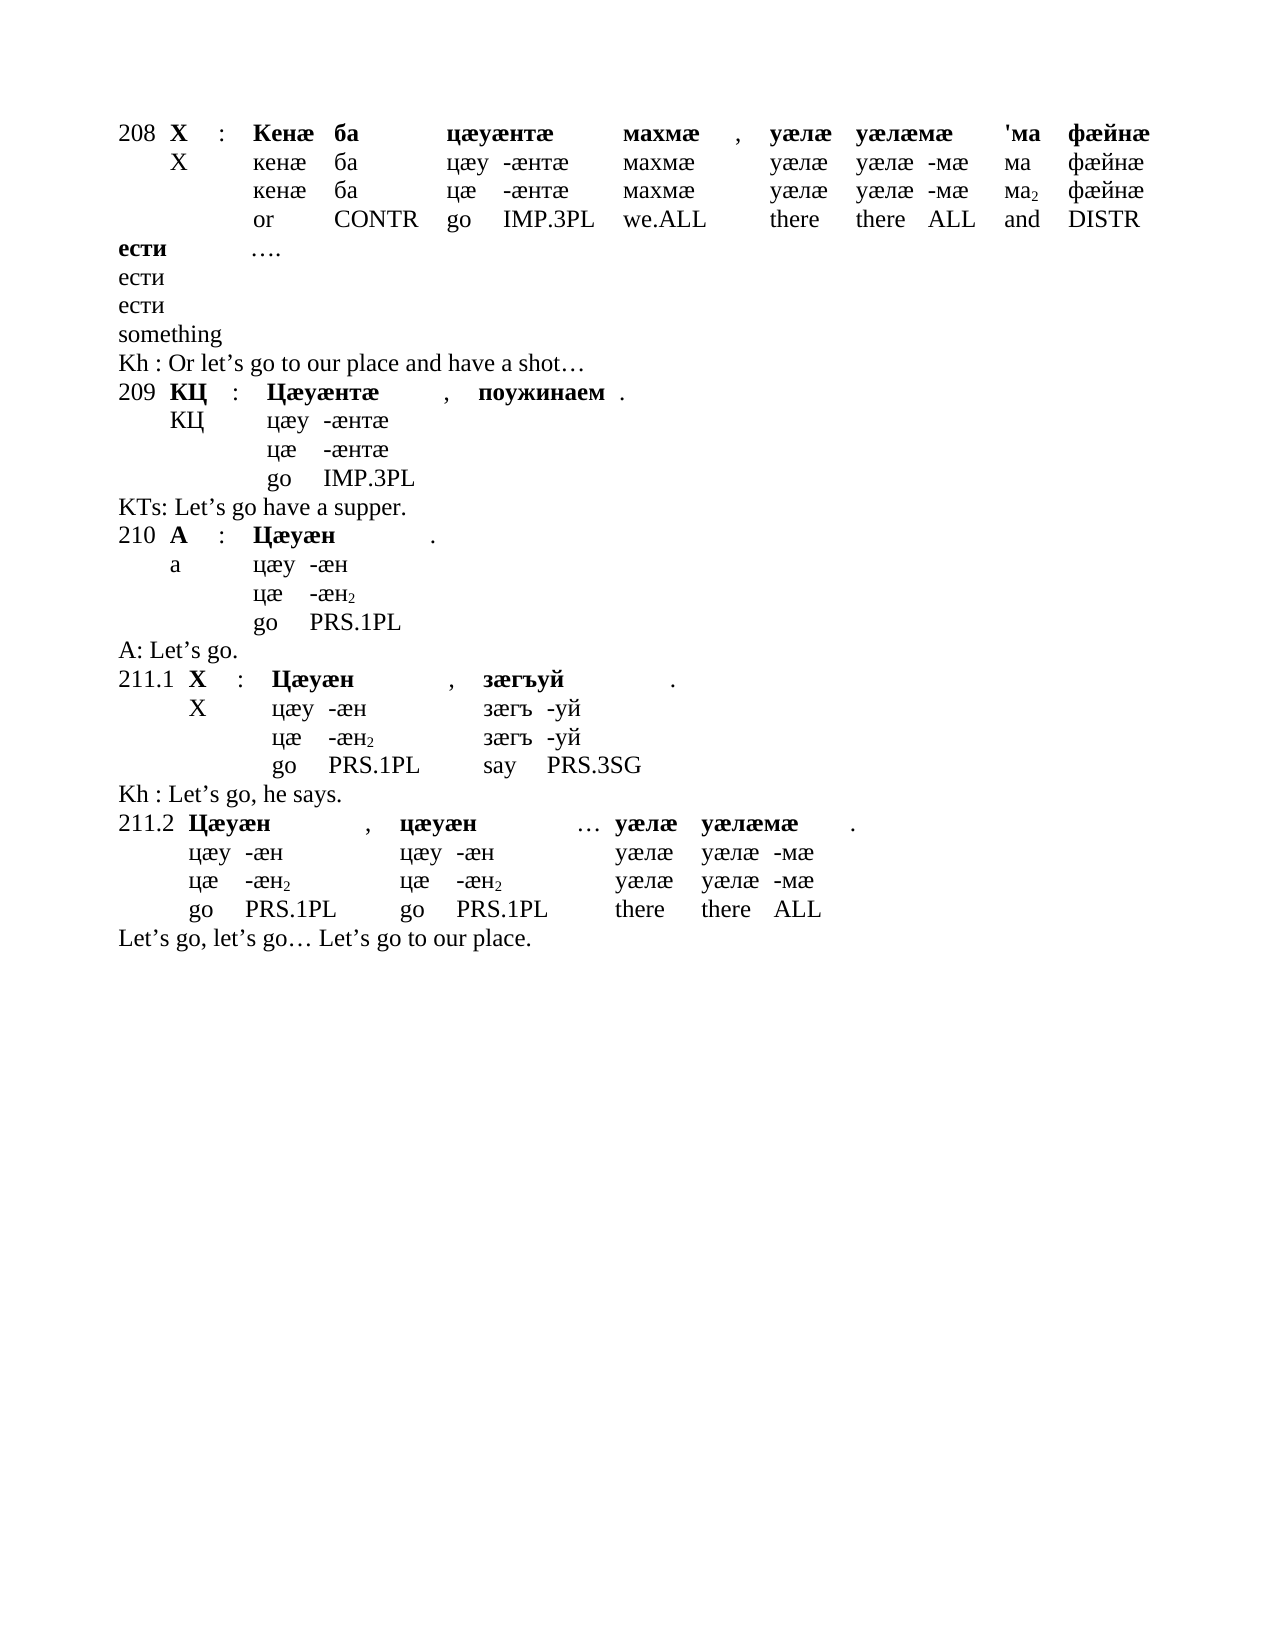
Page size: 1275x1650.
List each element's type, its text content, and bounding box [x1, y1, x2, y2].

text -уй [547, 722, 642, 751]
text КЦ [169, 406, 204, 434]
text уæлæмæ [856, 118, 990, 147]
text -æн2 [245, 866, 337, 894]
text цæуæнтæ [446, 118, 609, 147]
text there [615, 894, 673, 923]
text go [272, 751, 314, 779]
text ести [118, 233, 236, 262]
text поужинаем [478, 377, 605, 406]
text Х [169, 147, 191, 176]
text … [576, 808, 601, 837]
text -æнтæ [503, 176, 595, 204]
text -æнтæ [323, 406, 416, 434]
text Х [169, 118, 204, 147]
text фæйнæ [1068, 118, 1158, 147]
text PRS.3SG [547, 751, 642, 779]
text 'ма [1004, 118, 1054, 147]
text цæ [188, 866, 231, 894]
text CONTR [334, 204, 419, 233]
text : [218, 521, 239, 549]
text something [118, 319, 222, 348]
text цæу [267, 406, 309, 434]
text ма2 [1004, 176, 1040, 204]
text А [169, 521, 204, 549]
text кенæ [253, 176, 306, 204]
text КЦ [169, 377, 218, 406]
text 211.2 [118, 808, 174, 837]
text . [669, 664, 691, 693]
text ба [334, 118, 433, 147]
text go [267, 463, 309, 492]
text go [188, 894, 231, 923]
text цæу [446, 147, 489, 176]
text уæлæмæ [701, 808, 836, 837]
text go [399, 894, 442, 923]
text Let’s go, let’s go… Let’s go to our place. [118, 923, 1249, 952]
text -мæ [928, 176, 976, 204]
text go [253, 607, 296, 636]
text уæлæ [701, 866, 759, 894]
text фæйнæ [1068, 147, 1144, 176]
text -æн2 [309, 578, 402, 607]
text а [169, 549, 191, 578]
text Х [188, 693, 209, 722]
text уæлæ [856, 176, 914, 204]
text . [849, 808, 871, 837]
text -æн [328, 693, 421, 722]
text , [365, 808, 386, 837]
text -æн [309, 549, 402, 578]
text A: Let’s go. [118, 636, 1249, 664]
text 209 [118, 377, 156, 406]
text there [856, 204, 914, 233]
text ALL [773, 894, 822, 923]
text IMP.3PL [323, 463, 416, 492]
text say [483, 751, 533, 779]
text зæгъ [483, 722, 533, 751]
text , [443, 377, 464, 406]
text Цæуæн [188, 808, 351, 837]
text -æнтæ [323, 434, 416, 463]
text уæлæ [856, 147, 914, 176]
text …. [250, 233, 281, 262]
text Kh : Let’s go, he says. [118, 779, 1249, 808]
text -мæ [928, 147, 976, 176]
text махмæ [623, 147, 707, 176]
text -мæ [773, 837, 822, 866]
text -уй [547, 693, 642, 722]
text ма [1004, 147, 1040, 176]
text DISTR [1068, 204, 1144, 233]
text уæлæ [615, 837, 673, 866]
text Цæуæн [253, 521, 416, 549]
text -мæ [773, 866, 822, 894]
text go [446, 204, 489, 233]
text кенæ [253, 147, 306, 176]
text зæгъуй [483, 664, 656, 693]
text цæу [253, 549, 296, 578]
text ба [334, 176, 419, 204]
text цæ [253, 578, 296, 607]
text цæ [272, 722, 314, 751]
text PRS.1PL [245, 894, 337, 923]
text IMP.3PL [503, 204, 595, 233]
text цæу [399, 837, 442, 866]
text PRS.1PL [456, 894, 548, 923]
text цæуæн [399, 808, 562, 837]
text уæлæ [769, 118, 842, 147]
text . [619, 377, 640, 406]
text цæу [272, 693, 314, 722]
text ести [118, 262, 222, 291]
text : [237, 664, 258, 693]
text there [769, 204, 828, 233]
text фæйнæ [1068, 176, 1144, 204]
text ести [118, 291, 222, 319]
text уæлæ [701, 837, 759, 866]
text уæлæ [769, 147, 828, 176]
text Цæуæнтæ [267, 377, 429, 406]
text and [1004, 204, 1040, 233]
text -æн [456, 837, 548, 866]
text цæ [267, 434, 309, 463]
text Кенæ [253, 118, 320, 147]
text we.ALL [623, 204, 707, 233]
text KTs: Let’s go have a supper. [118, 492, 1249, 521]
text уæлæ [769, 176, 828, 204]
text 210 [118, 521, 156, 549]
text PRS.1PL [309, 607, 402, 636]
text ба [334, 147, 419, 176]
text -æн2 [456, 866, 548, 894]
text цæ [446, 176, 489, 204]
text зæгъ [483, 693, 533, 722]
text 211.1 [118, 664, 174, 693]
text . [429, 521, 451, 549]
text there [701, 894, 759, 923]
text or [253, 204, 306, 233]
text цæ [399, 866, 442, 894]
text -æн [245, 837, 337, 866]
text ALL [928, 204, 976, 233]
text Цæуæн [272, 664, 434, 693]
text махмæ [623, 118, 721, 147]
text : [232, 377, 253, 406]
text PRS.1PL [328, 751, 421, 779]
text махмæ [623, 176, 707, 204]
text цæу [188, 837, 231, 866]
text -æн2 [328, 722, 421, 751]
text уæлæ [615, 808, 687, 837]
text Х [188, 664, 223, 693]
text Kh : Or let’s go to our place and have a shot… [118, 348, 1249, 377]
text -æнтæ [503, 147, 595, 176]
text : [218, 118, 239, 147]
text 208 [118, 118, 156, 147]
text уæлæ [615, 866, 673, 894]
text , [448, 664, 469, 693]
text , [735, 118, 756, 147]
